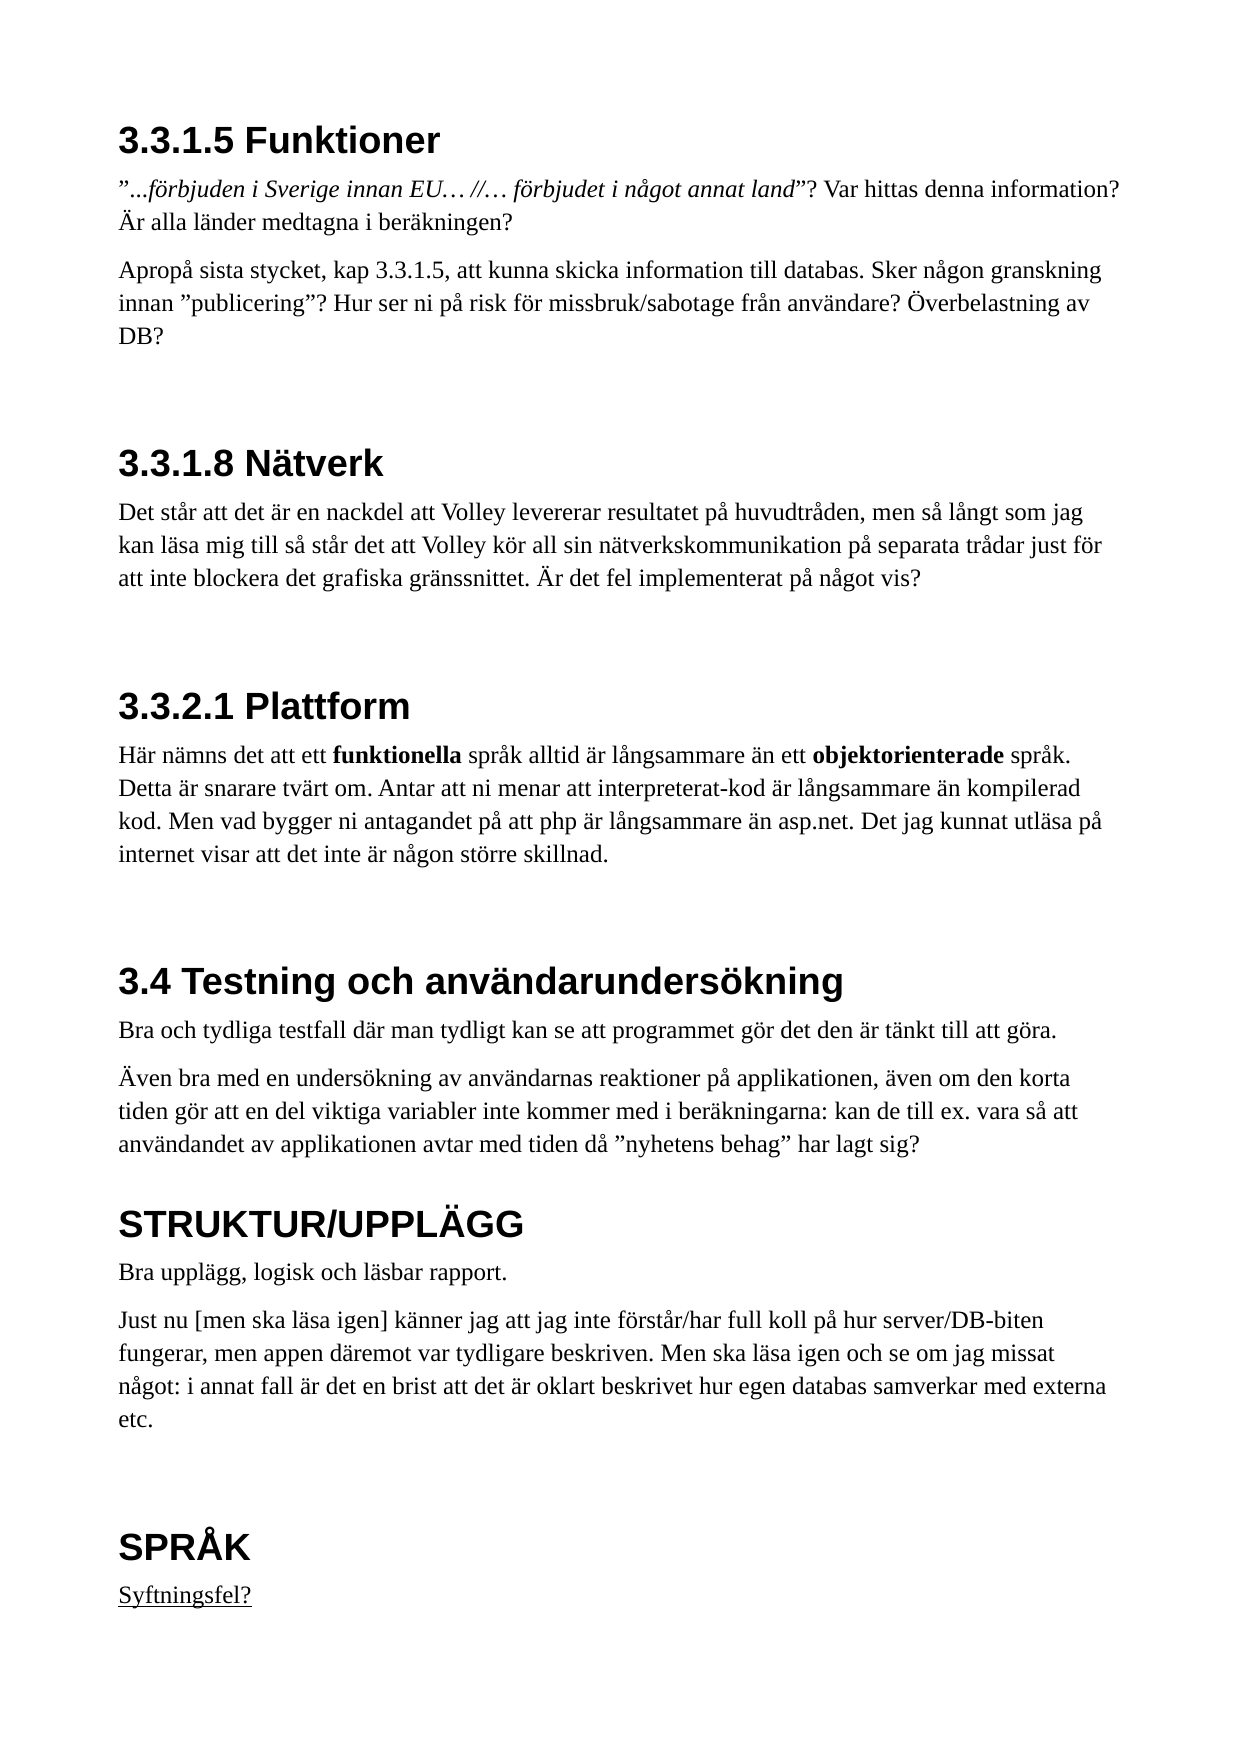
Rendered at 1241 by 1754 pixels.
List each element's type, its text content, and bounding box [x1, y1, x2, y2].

text Bra och tydliga testfall där man tydligt kan se att programmet gör det den är tänkt till att göra. [118, 1015, 1122, 1044]
text Bra upplägg, logisk och läsbar rapport. [118, 1257, 1122, 1286]
subtitle 3.4 Testning och användarundersökning [118, 959, 1122, 1003]
subtitle 3.3.1.5 Funktioner [118, 118, 1122, 162]
subtitle STRUKTUR/UPPLÄGG [118, 1201, 1122, 1245]
text Syftningsfel? [118, 1581, 1122, 1609]
subtitle 3.3.2.1 Plattform [118, 683, 1122, 727]
text Apropå sista stycket, kap 3.3.1.5, att kunna skicka information till databas. Sker någon granskning innan ”publicering”? Hur ser ni på risk för missbruk/sabotage från användare? Överbelastning av DB? [118, 255, 1122, 350]
text Det står att det är en nackdel att Volley levererar resultatet på huvudtråden, men så långt som jag kan läsa mig till så står det att Volley kör all sin nätverkskommunikation på separata trådar just för att inte blockera det grafiska gränssnittet. Är det fel implementerat på något vis? [118, 497, 1122, 592]
subtitle 3.3.1.8 Nätverk [118, 441, 1122, 485]
text ”...förbjuden i Sverige innan EU… //… förbjudet i något annat land”? Var hittas denna information? Är alla länder medtagna i beräkningen? [118, 174, 1122, 236]
text Just nu [men ska läsa igen] känner jag att jag inte förstår/har full koll på hur server/DB-biten fungerar, men appen däremot var tydligare beskriven. Men ska läsa igen och se om jag missat något: i annat fall är det en brist att det är oklart beskrivet hur egen databas samverkar med externa etc. [118, 1305, 1122, 1433]
subtitle SPRÅK [118, 1524, 1122, 1568]
text Här nämns det att ett funktionella språk alltid är långsammare än ett objektorienterade språk. Detta är snarare tvärt om. Antar att ni menar att interpreterat-kod är långsammare än kompilerad kod. Men vad bygger ni antagandet på att php är långsammare än asp.net. Det jag kunnat utläsa på internet visar att det inte är någon större skillnad. [118, 740, 1122, 867]
text Även bra med en undersökning av användarnas reaktioner på applikationen, även om den korta tiden gör att en del viktiga variabler inte kommer med i beräkningarna: kan de till ex. vara så att användandet av applikationen avtar med tiden då ”nyhetens behag” har lagt sig? [118, 1063, 1122, 1157]
